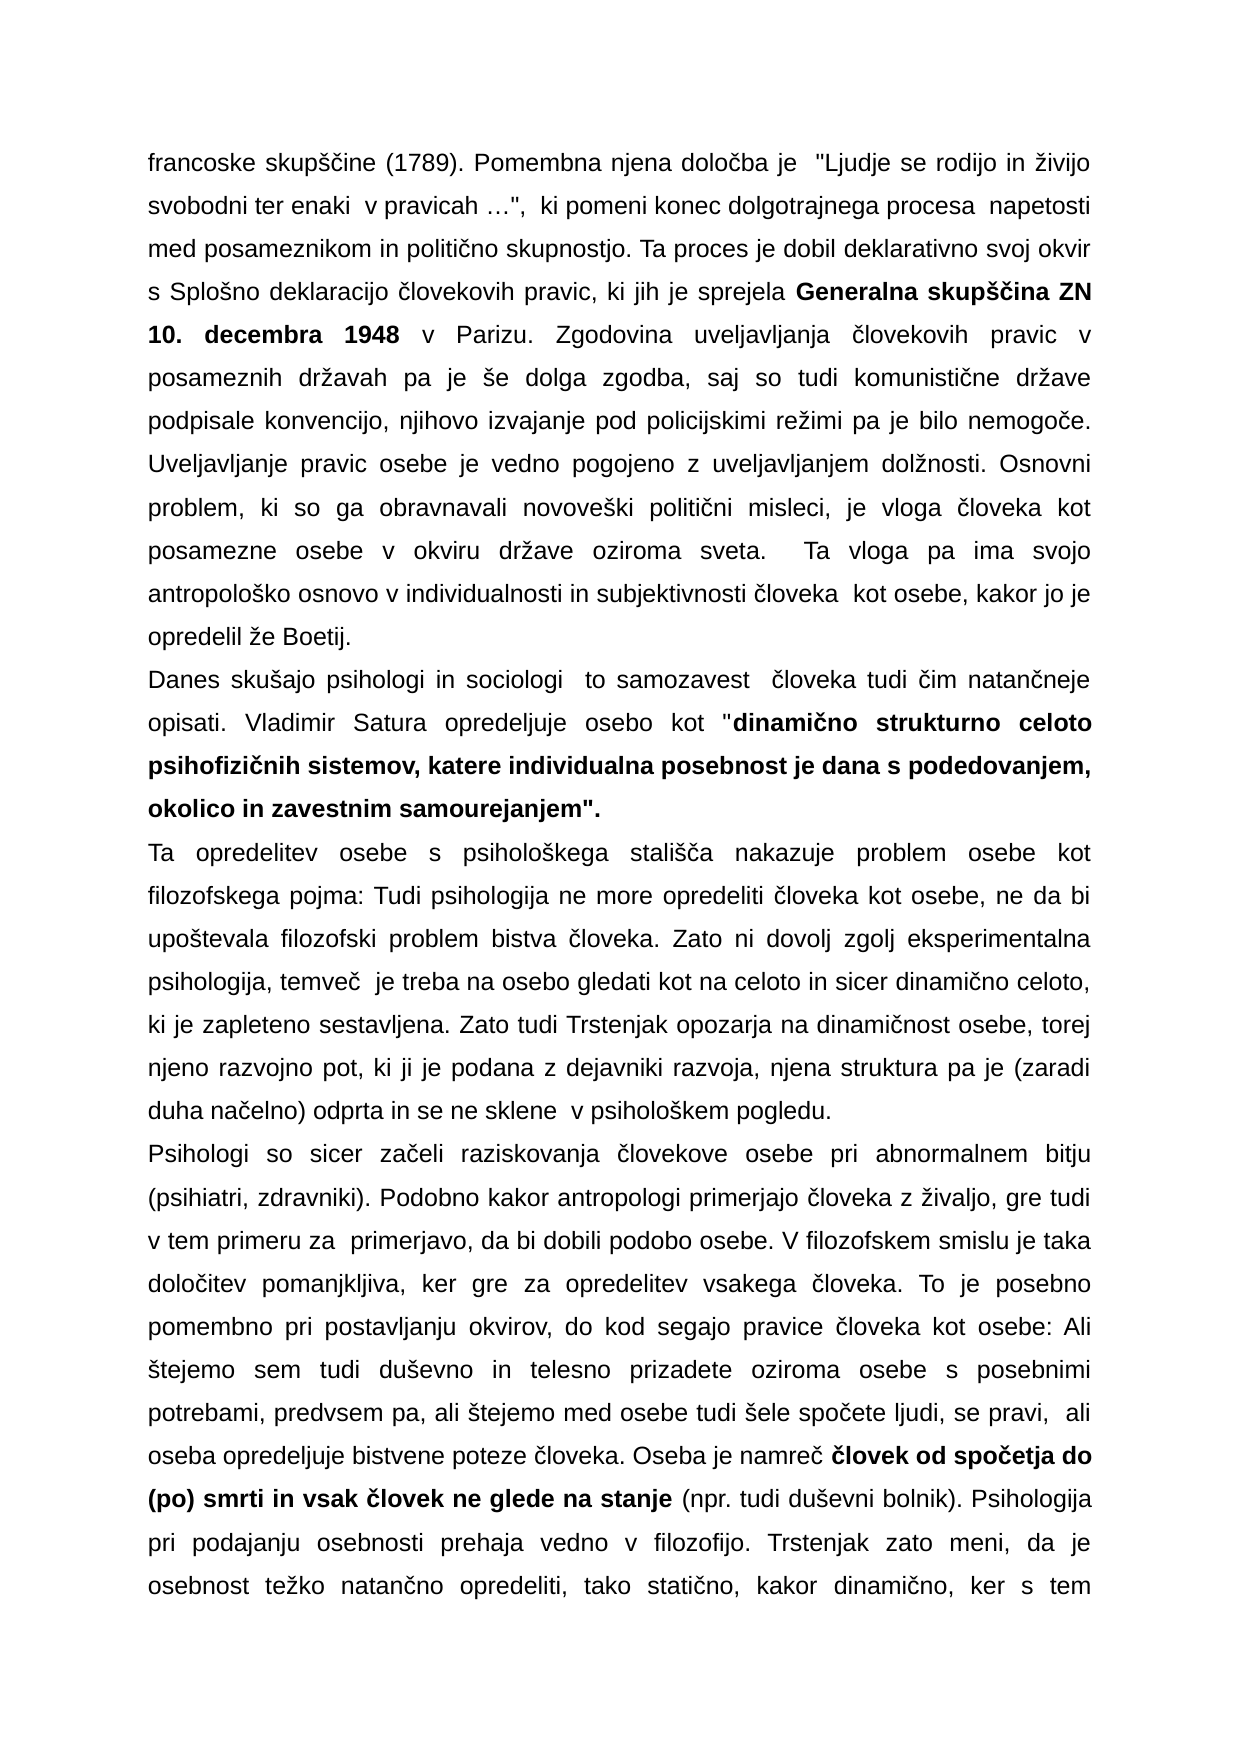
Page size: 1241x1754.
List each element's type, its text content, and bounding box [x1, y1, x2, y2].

text Danes skušajo psihologi in sociologi to samozavest človeka tudi čim natančneje opisati. Vladimir Satura opredeljuje osebo kot "dinamično strukturno celoto psihofizičnih sistemov, katere individualna posebnost je dana s podedovanjem, okolico in zavestnim samourejanjem". [148, 665, 1093, 823]
text Psihologi so sicer začeli raziskovanja človekove osebe pri abnormalnem bitju (psihiatri, zdravniki). Podobno kakor antropologi primerjajo človeka z živaljo, gre tudi v tem primeru za primerjavo, da bi dobili podobo osebe. V filozofskem smislu je taka določitev pomanjkljiva, ker gre za opredelitev vsakega človeka. To je posebno pomembno pri postavljanju okvirov, do kod segajo pravice človeka kot osebe: Ali štejemo sem tudi duševno in telesno prizadete oziroma osebe s posebnimi potrebami, predvsem pa, ali štejemo med osebe tudi šele spočete ljudi, se pravi, ali oseba opredeljuje bistvene poteze človeka. Oseba je namreč človek od spočetja do (po) smrti in vsak človek ne glede na stanje (npr. tudi duševni bolnik). Psihologija pri podajanju osebnosti prehaja vedno v filozofijo. Trstenjak zato meni, da je osebnost težko natančno opredeliti, tako statično, kakor dinamično, ker s tem [148, 1139, 1093, 1599]
text francoske skupščine (1789). Pomembna njena določba je "Ljudje se rodijo in živijo svobodni ter enaki v pravicah …", ki pomeni konec dolgotrajnega procesa napetosti med posameznikom in politično skupnostjo. Ta proces je dobil deklarativno svoj okvir s Splošno deklaracijo človekovih pravic, ki jih je sprejela Generalna skupščina ZN 10. decembra 1948 v Parizu. Zgodovina uveljavljanja človekovih pravic v posameznih državah pa je še dolga zgodba, saj so tudi komunistične države podpisale konvencijo, njihovo izvajanje pod policijskimi režimi pa je bilo nemogoče. Uveljavljanje pravic osebe je vedno pogojeno z uveljavljanjem dolžnosti. Osnovni problem, ki so ga obravnavali novoveški politični misleci, je vloga človeka kot posamezne osebe v okviru države oziroma sveta. Ta vloga pa ima svojo antropološko osnovo v individualnosti in subjektivnosti človeka kot osebe, kakor jo je opredelil že Boetij. [148, 148, 1093, 651]
text Ta opredelitev osebe s psihološkega stališča nakazuje problem osebe kot filozofskega pojma: Tudi psihologija ne more opredeliti človeka kot osebe, ne da bi upoštevala filozofski problem bistva človeka. Zato ni dovolj zgolj eksperimentalna psihologija, temveč je treba na osebo gledati kot na celoto in sicer dinamično celoto, ki je zapleteno sestavljena. Zato tudi Trstenjak opozarja na dinamičnost osebe, torej njeno razvojno pot, ki ji je podana z dejavniki razvoja, njena struktura pa je (zaradi duha načelno) odprta in se ne sklene v psihološkem pogledu. [148, 838, 1093, 1125]
